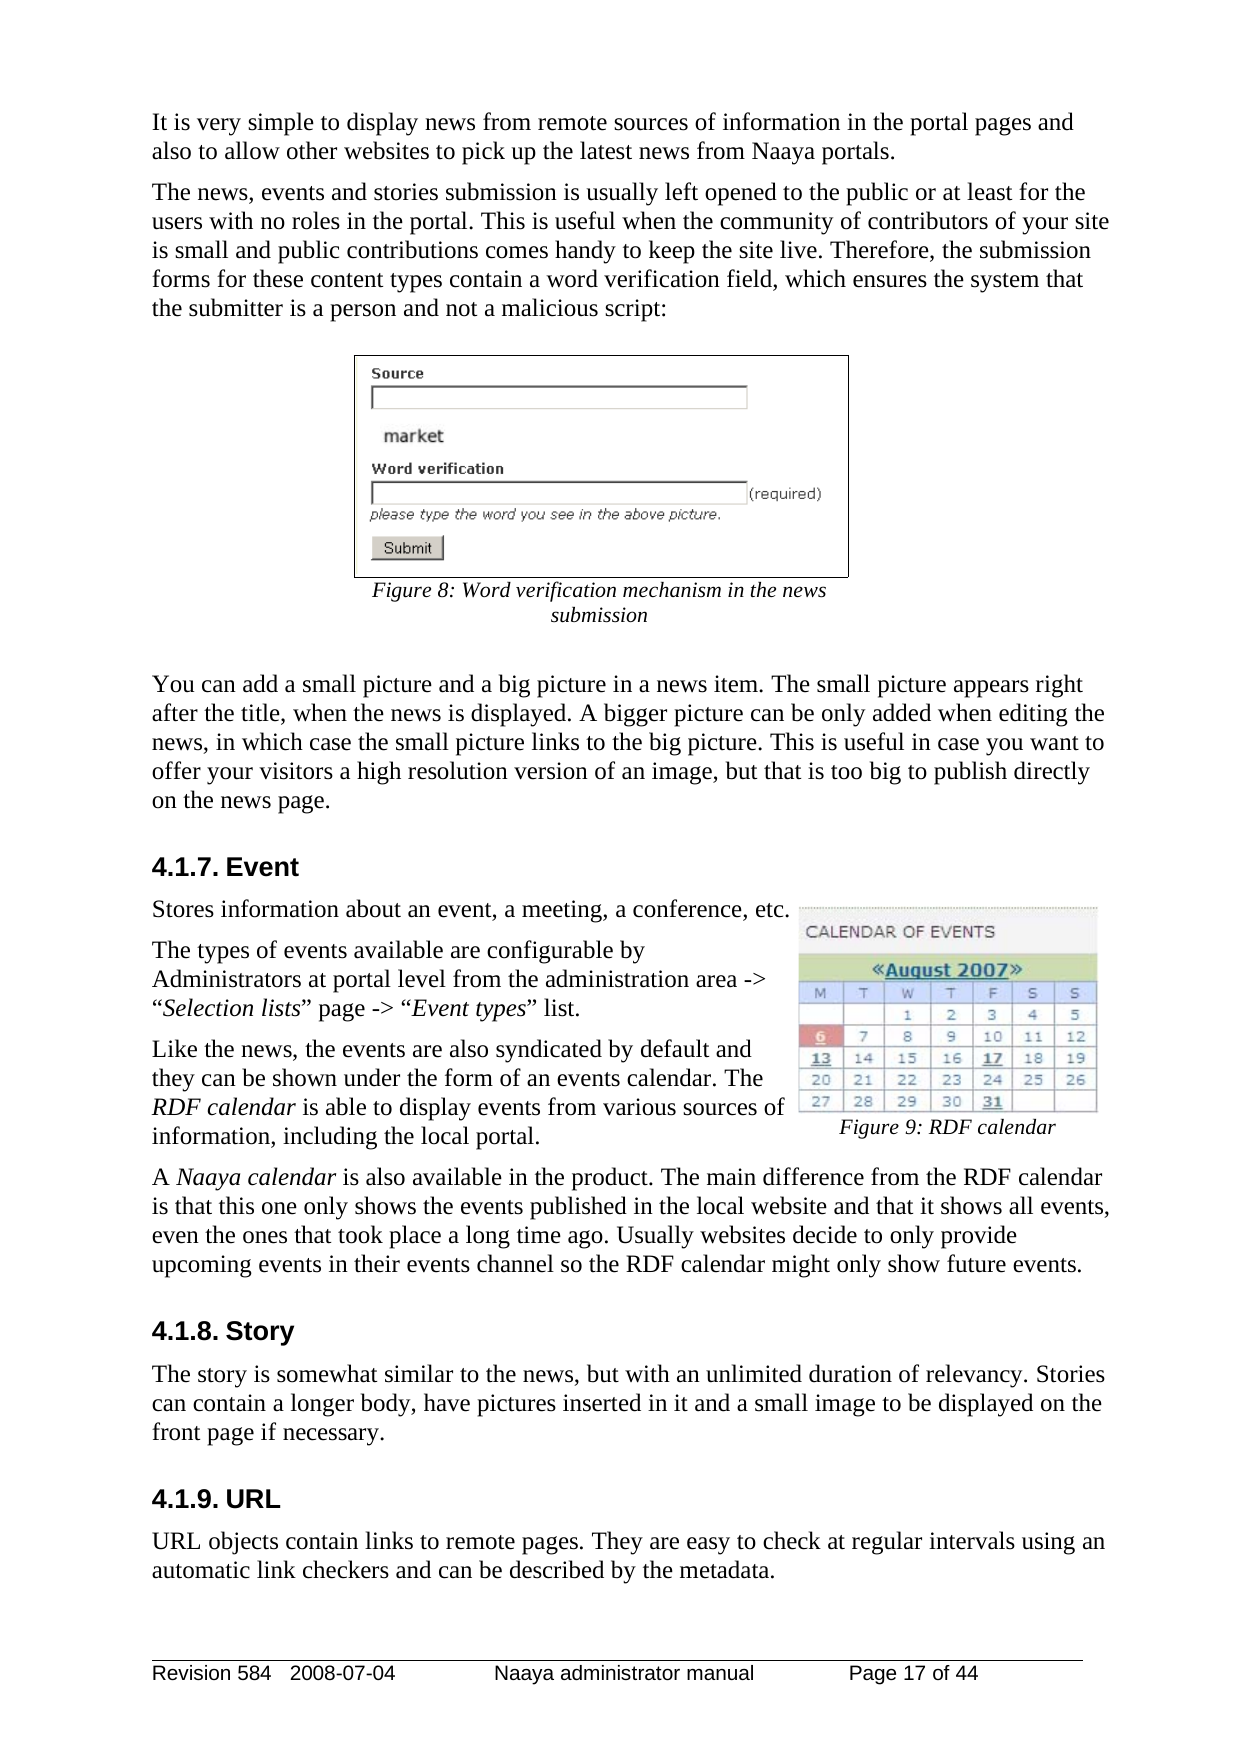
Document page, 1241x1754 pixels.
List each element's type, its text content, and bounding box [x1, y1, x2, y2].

subtitle Story [152, 1315, 1120, 1346]
text [355, 356, 848, 577]
text URL objects contain links to remote pages. They are easy to check at regular intervals using an automatic link checkers and can be described by the metadata. [152, 1526, 1120, 1584]
text The news, events and stories submission is usually left opened to the public or at least for the users with no roles in the portal. This is useful when the community of contributors of your site is small and public contributions comes handy to keep the site live. Therefore, the submission forms for these content types contain a word verification field, which ensures the system that the submitter is a person and not a malicious script: [152, 177, 1120, 322]
text Figure 8: Word verification mechanism in the news submission [353, 574, 847, 628]
text Like the news, the events are also syndicated by default and they can be shown under the form of an events calendar. The RDF calendar is able to display events from various sources of information, including the local portal. [152, 1034, 1120, 1150]
subtitle Event [152, 851, 1120, 882]
text The types of events available are configurable by Administrators at portal level from the administration area -> “Selection lists” page -> “Event types” list. [152, 935, 798, 1022]
text A Naaya calendar is also available in the product. The main difference from the RDF calendar is that this one only shows the events published in the local website and that it shows all events, even the ones that took place a long time ago. Usually websites decide to only provide upcoming events in their events channel so the RDF calendar might only show future events. [152, 1162, 1120, 1278]
picture [356, 357, 845, 574]
subtitle URL [152, 1483, 1120, 1514]
text It is very simple to display news from remote sources of information in the portal pages and also to allow other websites to pick up the latest news from Naaya portals. [152, 107, 1120, 165]
text The story is somewhat similar to the news, but with an unlimited duration of relevancy. Stories can contain a longer body, have pictures inserted in it and a small image to be displayed on the front page if necessary. [152, 1359, 1120, 1446]
text Figure 9: RDF calendar [798, 1114, 1098, 1139]
text You can add a small picture and a big picture in a news item. The small picture appears right after the title, when the news is displayed. A bigger picture can be only added when editing the news, in which case the small picture links to the big picture. This is useful in case you want to offer your visitors a high resolution version of an image, but that is too big to publish directly on the news page. [152, 669, 1120, 814]
picture [798, 906, 1099, 1114]
subtitle [798, 894, 1098, 906]
text Stores information about an event, a meeting, a conference, etc. [152, 894, 798, 923]
